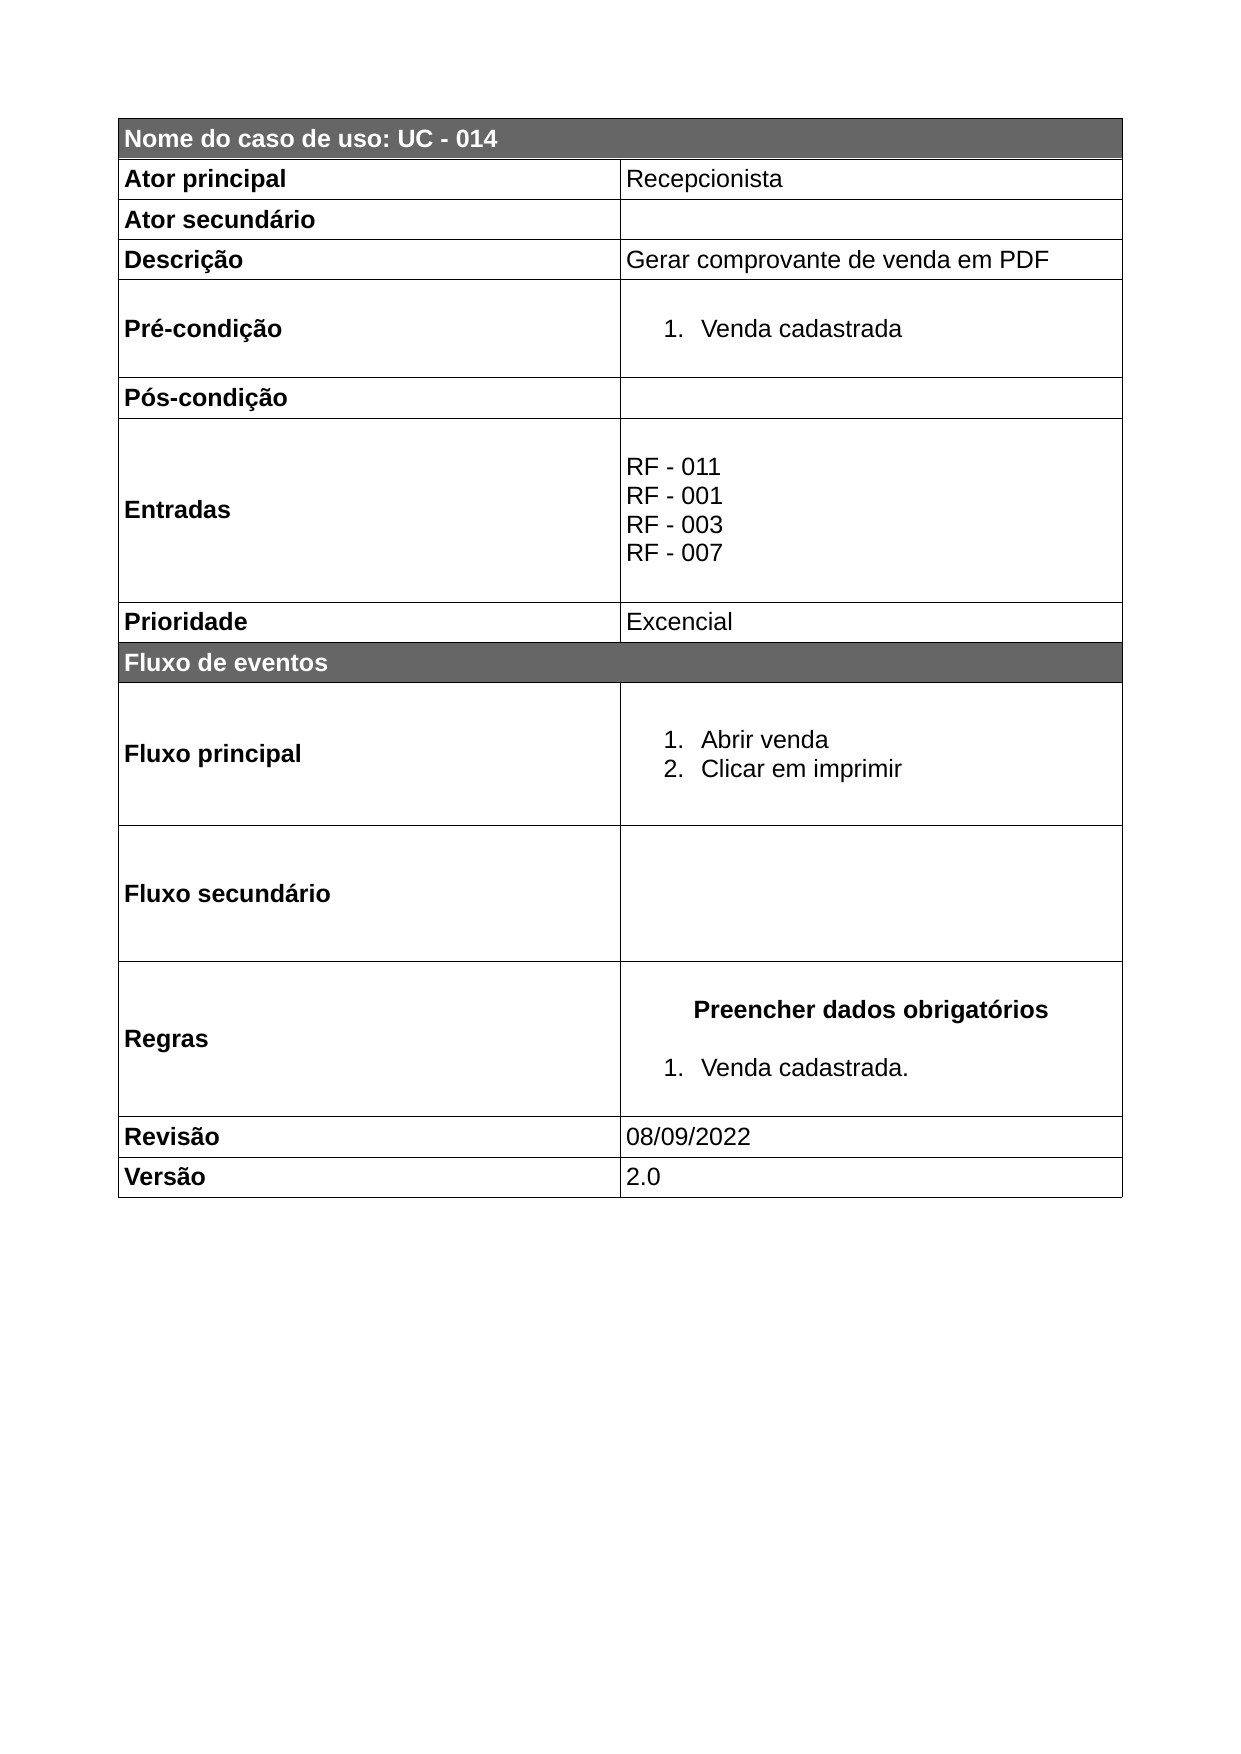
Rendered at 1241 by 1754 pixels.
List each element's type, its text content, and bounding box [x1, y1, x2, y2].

table_cell [621, 826, 1122, 961]
table_cell Fluxo principal [119, 683, 620, 825]
table_cell [621, 378, 1122, 417]
table_cell Regras [119, 962, 620, 1116]
table_cell Fluxo secundário [119, 826, 620, 961]
table_cell Excencial [621, 603, 1122, 642]
table_cell Descrição [119, 240, 620, 279]
table_cell Preencher dados obrigatórios Venda cadastrada. [621, 962, 1122, 1116]
table_header Nome do caso de uso: UC - 014 [119, 119, 1122, 158]
table_cell [621, 200, 1122, 239]
table_cell Pré-condição [119, 280, 620, 377]
table_cell Abrir venda Clicar em imprimir [621, 683, 1122, 825]
table_cell Fluxo de eventos [119, 643, 1122, 682]
table_cell 08/09/2022 [621, 1117, 1122, 1157]
table_cell RF - 011 RF - 001 RF - 003 RF - 007 [621, 419, 1122, 602]
table_cell Entradas [119, 419, 620, 602]
table_cell Revisão [119, 1117, 620, 1157]
table_cell Recepcionista [621, 160, 1122, 199]
table_cell Pós-condição [119, 378, 620, 417]
table_cell Gerar comprovante de venda em PDF [621, 240, 1122, 279]
table_cell Ator secundário [119, 200, 620, 239]
table_cell Ator principal [119, 160, 620, 199]
table_cell Versão [119, 1158, 620, 1197]
table_cell Venda cadastrada [621, 280, 1122, 377]
table_cell 2.0 [621, 1158, 1122, 1197]
table_cell Prioridade [119, 603, 620, 642]
